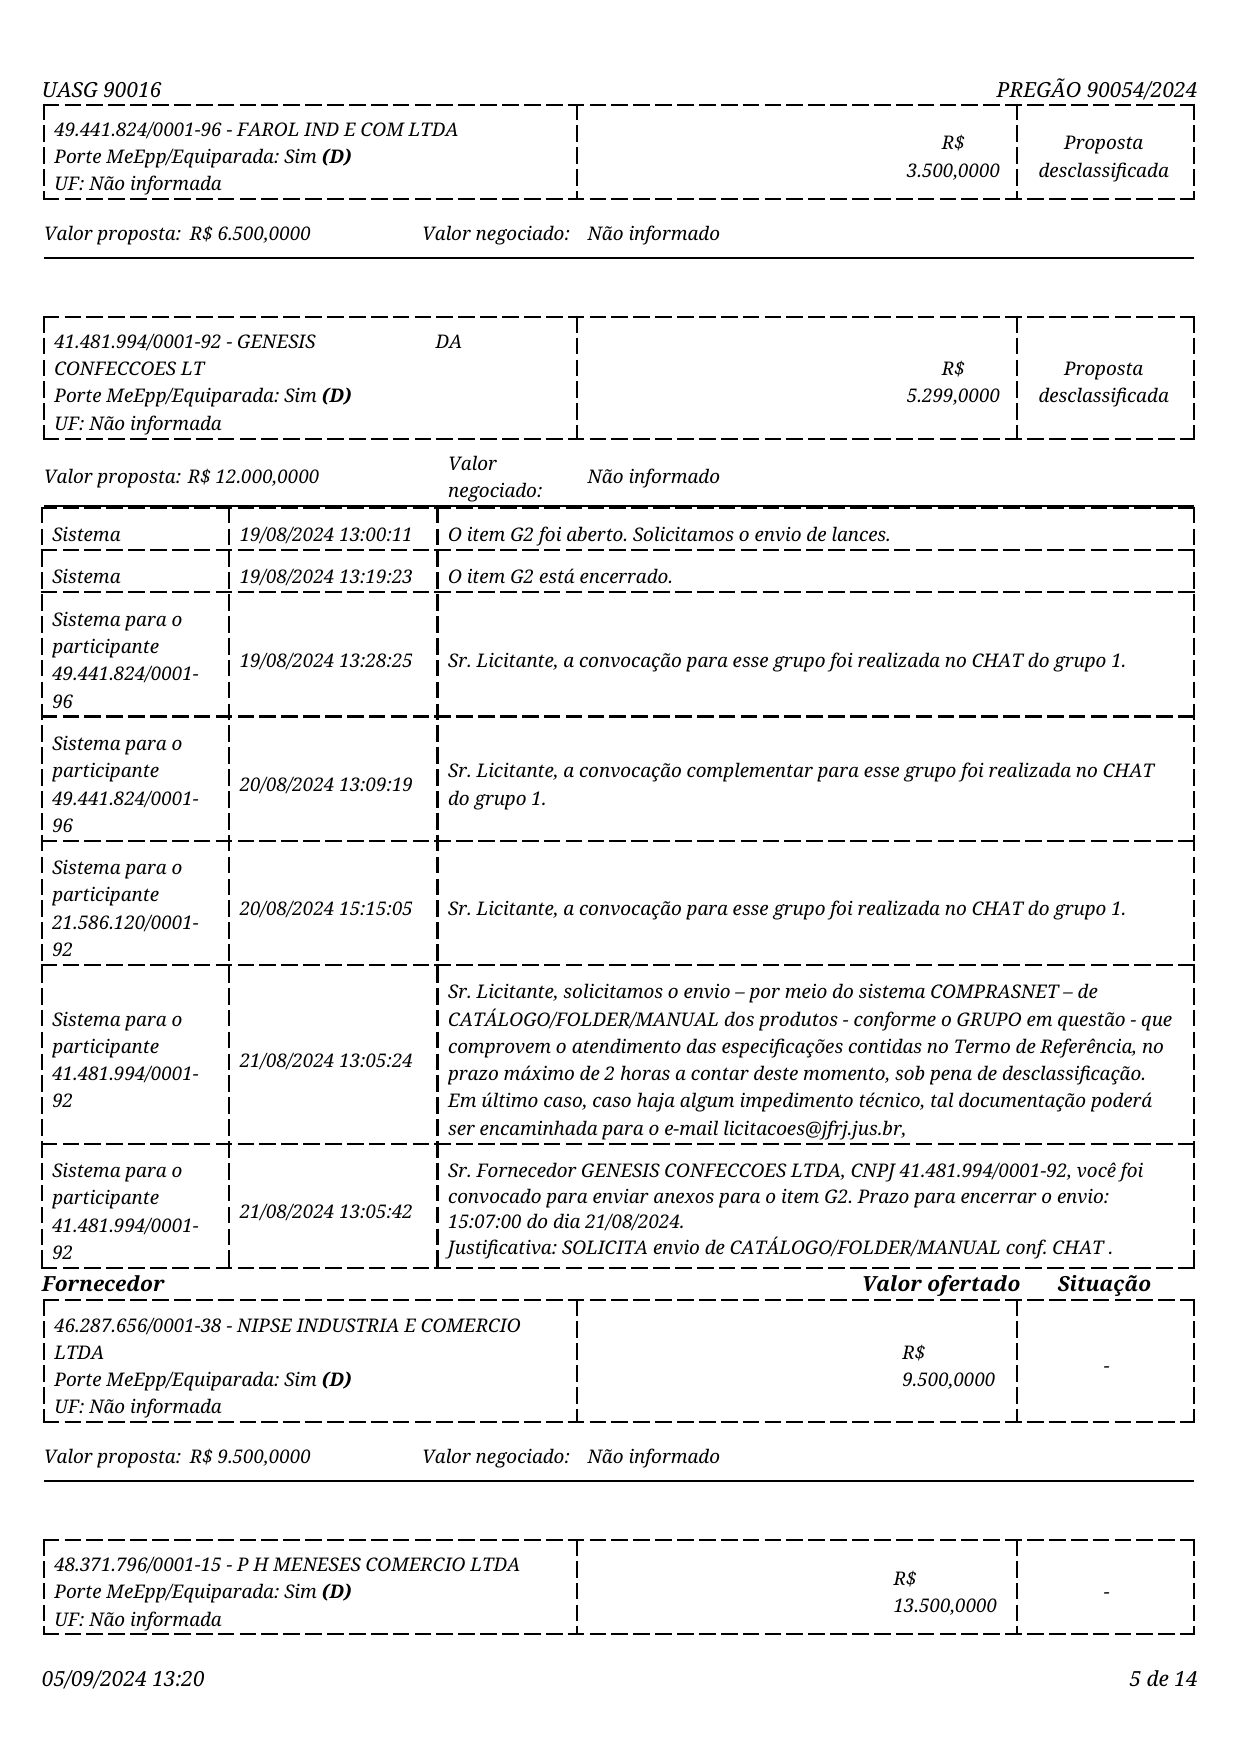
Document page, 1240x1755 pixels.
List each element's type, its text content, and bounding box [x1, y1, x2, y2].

table_cell Sistema para o participante 21.586.120/0001-92 [42, 840, 229, 964]
table_cell 49.441.824/0001-96 - FAROL IND E COM LTDA Porte MeEpp/Equiparada: Sim (D) UF: Não informada [44, 104, 577, 198]
table_cell Sr. Fornecedor GENESIS CONFECCOES LTDA, CNPJ 41.481.994/0001-92, você foi convocado para enviar anexos para o item G2. Prazo para encerrar o envio: 15:07:00 do dia 21/08/2024. Justificativa: SOLICITA envio de CATÁLOGO/FOLDER/MANUAL conf. CHAT . [438, 1143, 1194, 1267]
table_cell Não informado [577, 438, 876, 504]
table_cell [1017, 1482, 1194, 1539]
table_cell [44, 1482, 577, 1539]
table_cell Proposta desclassificada [1017, 316, 1194, 437]
table_cell - [1017, 1539, 1194, 1633]
table_cell Sr. Licitante, a convocação para esse grupo foi realizada no CHAT do grupo 1. [438, 840, 1194, 964]
table_cell Sistema para o participante 41.481.994/0001-92 [42, 964, 229, 1142]
table_cell 20/08/2024 15:15:05 [229, 840, 437, 964]
table_cell 19/08/2024 13:19:23 [229, 549, 437, 591]
table_cell [1017, 1421, 1194, 1480]
table_cell [577, 1482, 893, 1539]
table_header Sistema [42, 507, 229, 549]
table_cell 48.371.796/0001-15 - P H MENESES COMERCIO LTDA Porte MeEpp/Equiparada: Sim (D) UF: Não informada [44, 1539, 577, 1633]
table_cell R$ 5.299,0000 [876, 316, 1017, 437]
table_cell Sr. Licitante, a convocação complementar para esse grupo foi realizada no CHAT do grupo 1. [438, 715, 1194, 839]
table_cell [577, 259, 876, 316]
table_cell Sistema para o participante 49.441.824/0001-96 [42, 715, 229, 839]
table_cell [577, 104, 876, 198]
table_cell [1017, 259, 1194, 316]
table_cell [1017, 438, 1194, 504]
table_cell Valor negociado: [448, 438, 577, 504]
table_header [577, 1299, 893, 1421]
table_cell R$ 13.500,0000 [893, 1539, 1017, 1633]
table_cell Sistema [42, 549, 229, 591]
table_header 46.287.656/0001-38 - NIPSE INDUSTRIA E COMERCIO LTDA Porte MeEpp/Equiparada: Sim (D) UF: Não informada [44, 1299, 577, 1421]
table_cell Não informado [577, 1421, 893, 1480]
table_header R$ 9.500,0000 [893, 1299, 1017, 1421]
table_cell [44, 259, 577, 316]
table_cell [876, 198, 1017, 257]
table_cell Sistema para o participante 49.441.824/0001-96 [42, 591, 229, 715]
table_cell [876, 259, 1017, 316]
table_cell [577, 1539, 893, 1633]
table_cell Proposta desclassificada [1017, 104, 1194, 198]
table_cell [577, 316, 876, 437]
table_cell 20/08/2024 13:09:19 [229, 715, 437, 839]
table_header - [1017, 1299, 1194, 1421]
table_cell Sistema para o participante 41.481.994/0001-92 [42, 1143, 229, 1267]
table_cell [876, 438, 1017, 504]
table_cell R$ 3.500,0000 [876, 104, 1017, 198]
table_cell DA [448, 316, 577, 437]
text Fornecedor Valor ofertado Situação [42, 1269, 1200, 1297]
table_cell [893, 1482, 1017, 1539]
table_header O item G2 foi aberto. Solicitamos o envio de lances. [438, 507, 1194, 549]
table_cell [1017, 198, 1194, 257]
table_cell 21/08/2024 13:05:42 [229, 1143, 437, 1267]
table_cell Sr. Licitante, solicitamos o envio – por meio do sistema COMPRASNET – de CATÁLOGO/FOLDER/MANUAL dos produtos - conforme o GRUPO em questão - que comprovem o atendimento das especificações contidas no Termo de Referência, no prazo máximo de 2 horas a contar deste momento, sob pena de desclassificação. Em último caso, caso haja algum impedimento técnico, tal documentação poderá ser encaminhada para o e-mail licitacoes@jfrj.jus.br, [438, 964, 1194, 1142]
table_cell Valor proposta: R$ 6.500,0000 Valor negociado: [44, 198, 577, 257]
table_cell O item G2 está encerrado. [438, 549, 1194, 591]
table_cell Valor proposta: R$ 9.500,0000 Valor negociado: [44, 1421, 577, 1480]
table_cell 19/08/2024 13:28:25 [229, 591, 437, 715]
table_cell Sr. Licitante, a convocação para esse grupo foi realizada no CHAT do grupo 1. [438, 591, 1194, 715]
table_header 19/08/2024 13:00:11 [229, 507, 437, 549]
table_cell 41.481.994/0001-92 - GENESIS CONFECCOES LT Porte MeEpp/Equiparada: Sim (D) UF: Não informada [44, 316, 448, 437]
table_cell Valor proposta: R$ 12.000,0000 [44, 438, 448, 504]
table_cell Não informado [577, 198, 876, 257]
table_cell [893, 1421, 1017, 1480]
table_cell 21/08/2024 13:05:24 [229, 964, 437, 1142]
